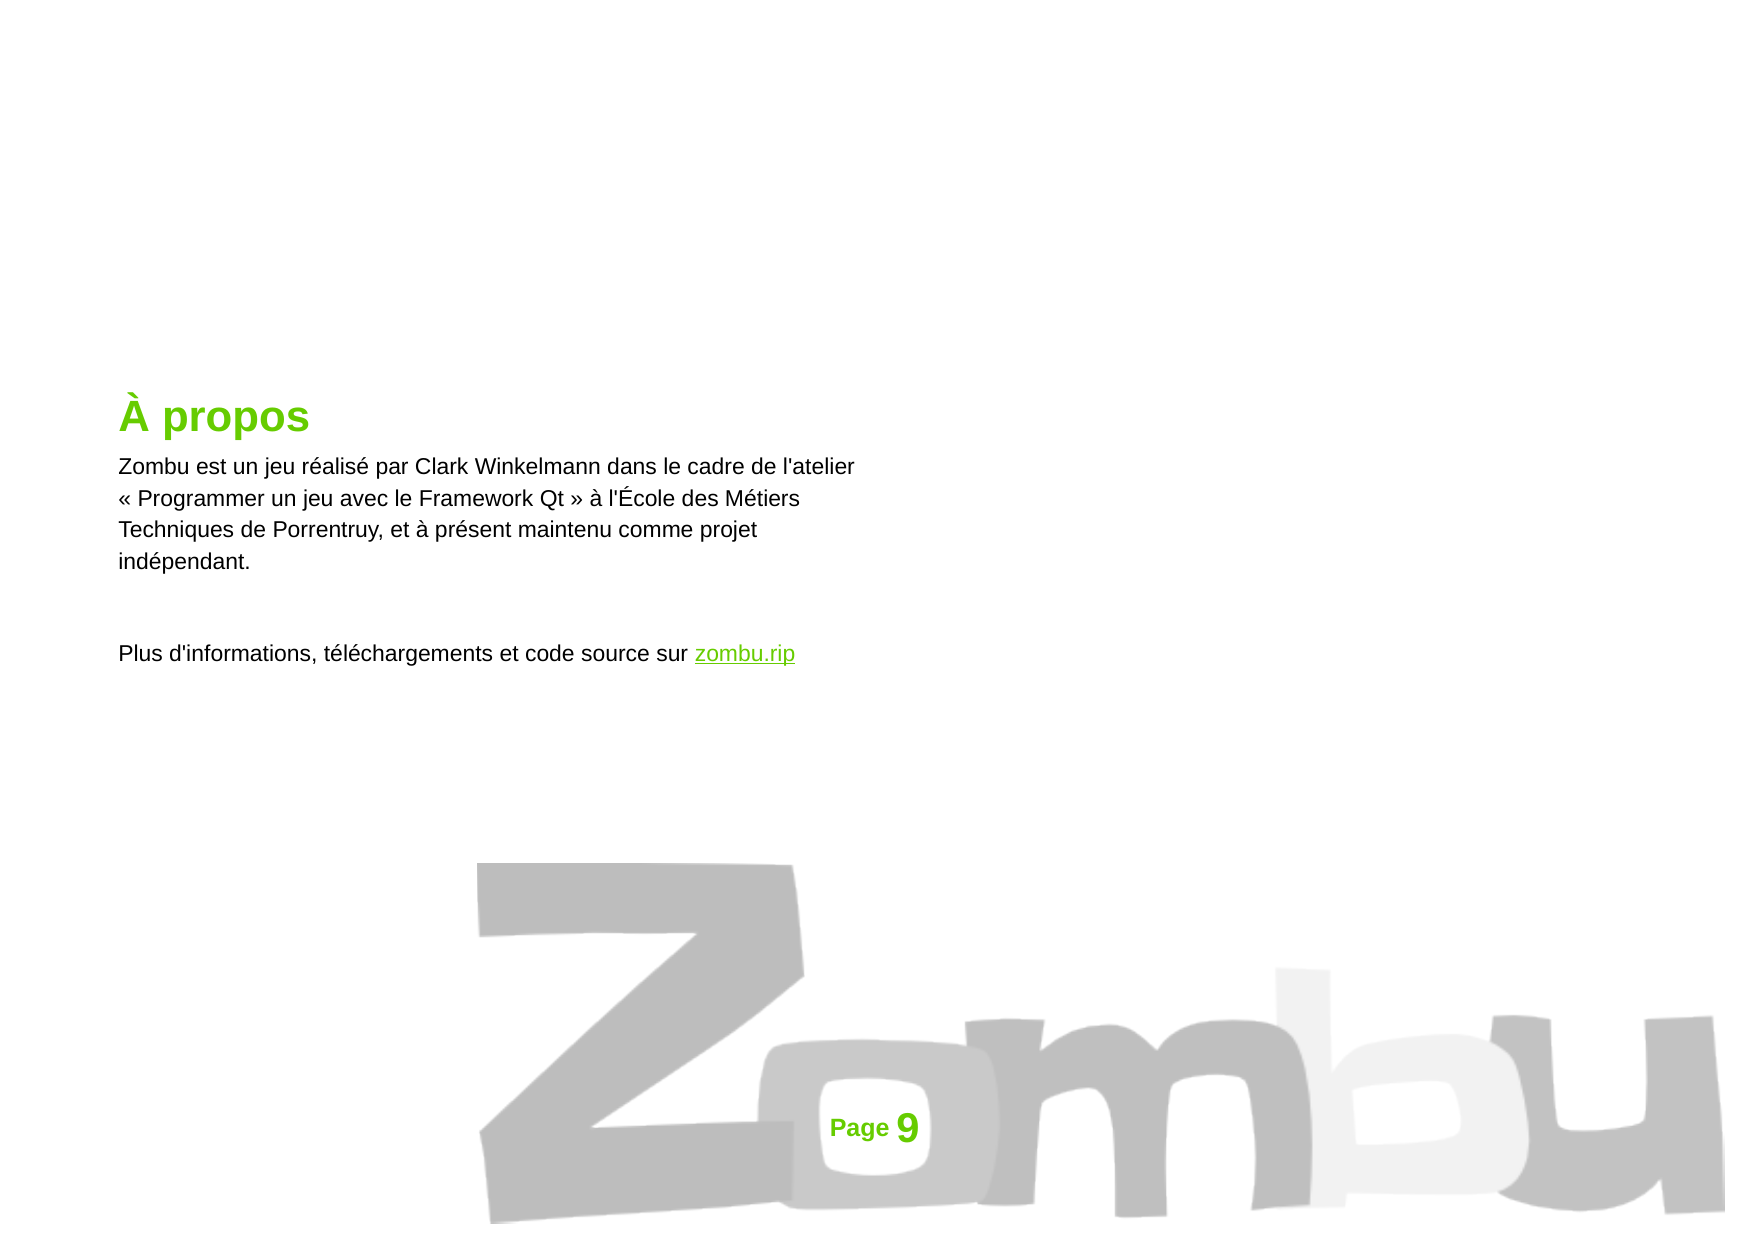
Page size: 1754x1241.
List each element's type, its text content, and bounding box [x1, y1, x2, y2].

text Zombu est un jeu réalisé par Clark Winkelmann dans le cadre de l'atelier « Programmer un jeu avec le Framework Qt » à l'École des Métiers Techniques de Porrentruy, et à présent maintenu comme projet indépendant. [118, 453, 862, 574]
text Plus d'informations, téléchargements et code source sur zombu.rip [118, 640, 862, 667]
subtitle À propos [118, 390, 862, 441]
